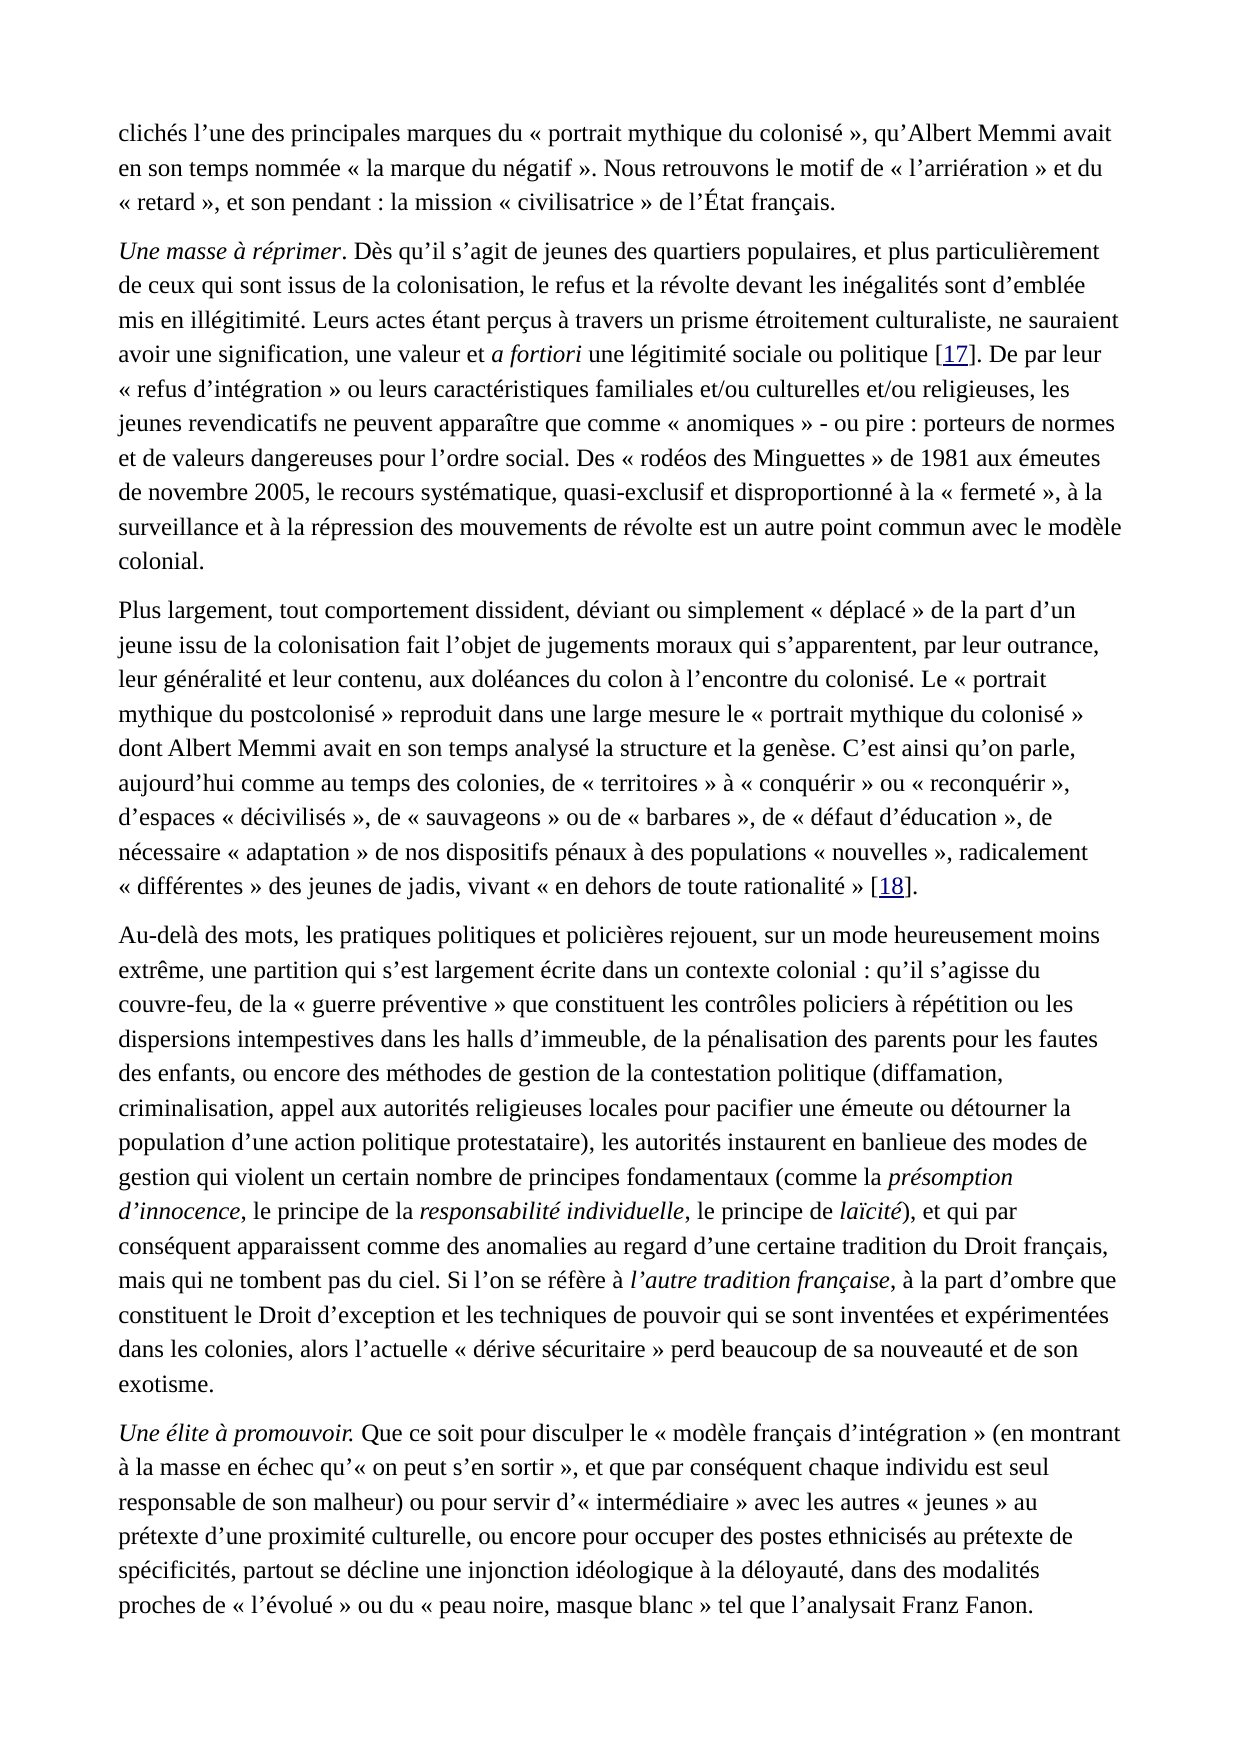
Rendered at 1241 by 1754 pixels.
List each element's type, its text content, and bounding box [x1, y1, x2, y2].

text clichés l’une des principales marques du « portrait mythique du colonisé », qu’Albert Memmi avait en son temps nommée « la marque du négatif ». Nous retrouvons le motif de « l’arriération » et du « retard », et son pendant : la mission « civilisatrice » de l’État français. [118, 118, 1122, 216]
text Au-delà des mots, les pratiques politiques et policières rejouent, sur un mode heureusement moins extrême, une partition qui s’est largement écrite dans un contexte colonial : qu’il s’agisse du couvre-feu, de la « guerre préventive » que constituent les contrôles policiers à répétition ou les dispersions intempestives dans les halls d’immeuble, de la pénalisation des parents pour les fautes des enfants, ou encore des méthodes de gestion de la contestation politique (diffamation, criminalisation, appel aux autorités religieuses locales pour pacifier une émeute ou détourner la population d’une action politique protestataire), les autorités instaurent en banlieue des modes de gestion qui violent un certain nombre de principes fondamentaux (comme la présomption d’innocence, le principe de la responsabilité individuelle, le principe de laïcité), et qui par conséquent apparaissent comme des anomalies au regard d’une certaine tradition du Droit français, mais qui ne tombent pas du ciel. Si l’on se réfère à l’autre tradition française, à la part d’ombre que constituent le Droit d’exception et les techniques de pouvoir qui se sont inventées et expérimentées dans les colonies, alors l’actuelle « dérive sécuritaire » perd beaucoup de sa nouveauté et de son exotisme. [118, 920, 1122, 1397]
text Plus largement, tout comportement dissident, déviant ou simplement « déplacé » de la part d’un jeune issu de la colonisation fait l’objet de jugements moraux qui s’apparentent, par leur outrance, leur généralité et leur contenu, aux doléances du colon à l’encontre du colonisé. Le « portrait mythique du postcolonisé » reproduit dans une large mesure le « portrait mythique du colonisé » dont Albert Memmi avait en son temps analysé la structure et la genèse. C’est ainsi qu’on parle, aujourd’hui comme au temps des colonies, de « territoires » à « conquérir » ou « reconquérir », d’espaces « décivilisés », de « sauvageons » ou de « barbares », de « défaut d’éducation », de nécessaire « adaptation » de nos dispositifs pénaux à des populations « nouvelles », radicalement « différentes » des jeunes de jadis, vivant « en dehors de toute rationalité » [18]. [118, 596, 1122, 900]
text Une masse à réprimer. Dès qu’il s’agit de jeunes des quartiers populaires, et plus particulièrement de ceux qui sont issus de la colonisation, le refus et la révolte devant les inégalités sont d’emblée mis en illégitimité. Leurs actes étant perçus à travers un prisme étroitement culturaliste, ne sauraient avoir une signification, une valeur et a fortiori une légitimité sociale ou politique [17]. De par leur « refus d’intégration » ou leurs caractéristiques familiales et/ou culturelles et/ou religieuses, les jeunes revendicatifs ne peuvent apparaître que comme « anomiques » - ou pire : porteurs de normes et de valeurs dangereuses pour l’ordre social. Des « rodéos des Minguettes » de 1981 aux émeutes de novembre 2005, le recours systématique, quasi-exclusif et disproportionné à la « fermeté », à la surveillance et à la répression des mouvements de révolte est un autre point commun avec le modèle colonial. [118, 236, 1122, 575]
text Une élite à promouvoir. Que ce soit pour disculper le « modèle français d’intégration » (en montrant à la masse en échec qu’« on peut s’en sortir », et que par conséquent chaque individu est seul responsable de son malheur) ou pour servir d’« intermédiaire » avec les autres « jeunes » au prétexte d’une proximité culturelle, ou encore pour occuper des postes ethnicisés au prétexte de spécificités, partout se décline une injonction idéologique à la déloyauté, dans des modalités proches de « l’évolué » ou du « peau noire, masque blanc » tel que l’analysait Franz Fanon. [118, 1418, 1122, 1619]
